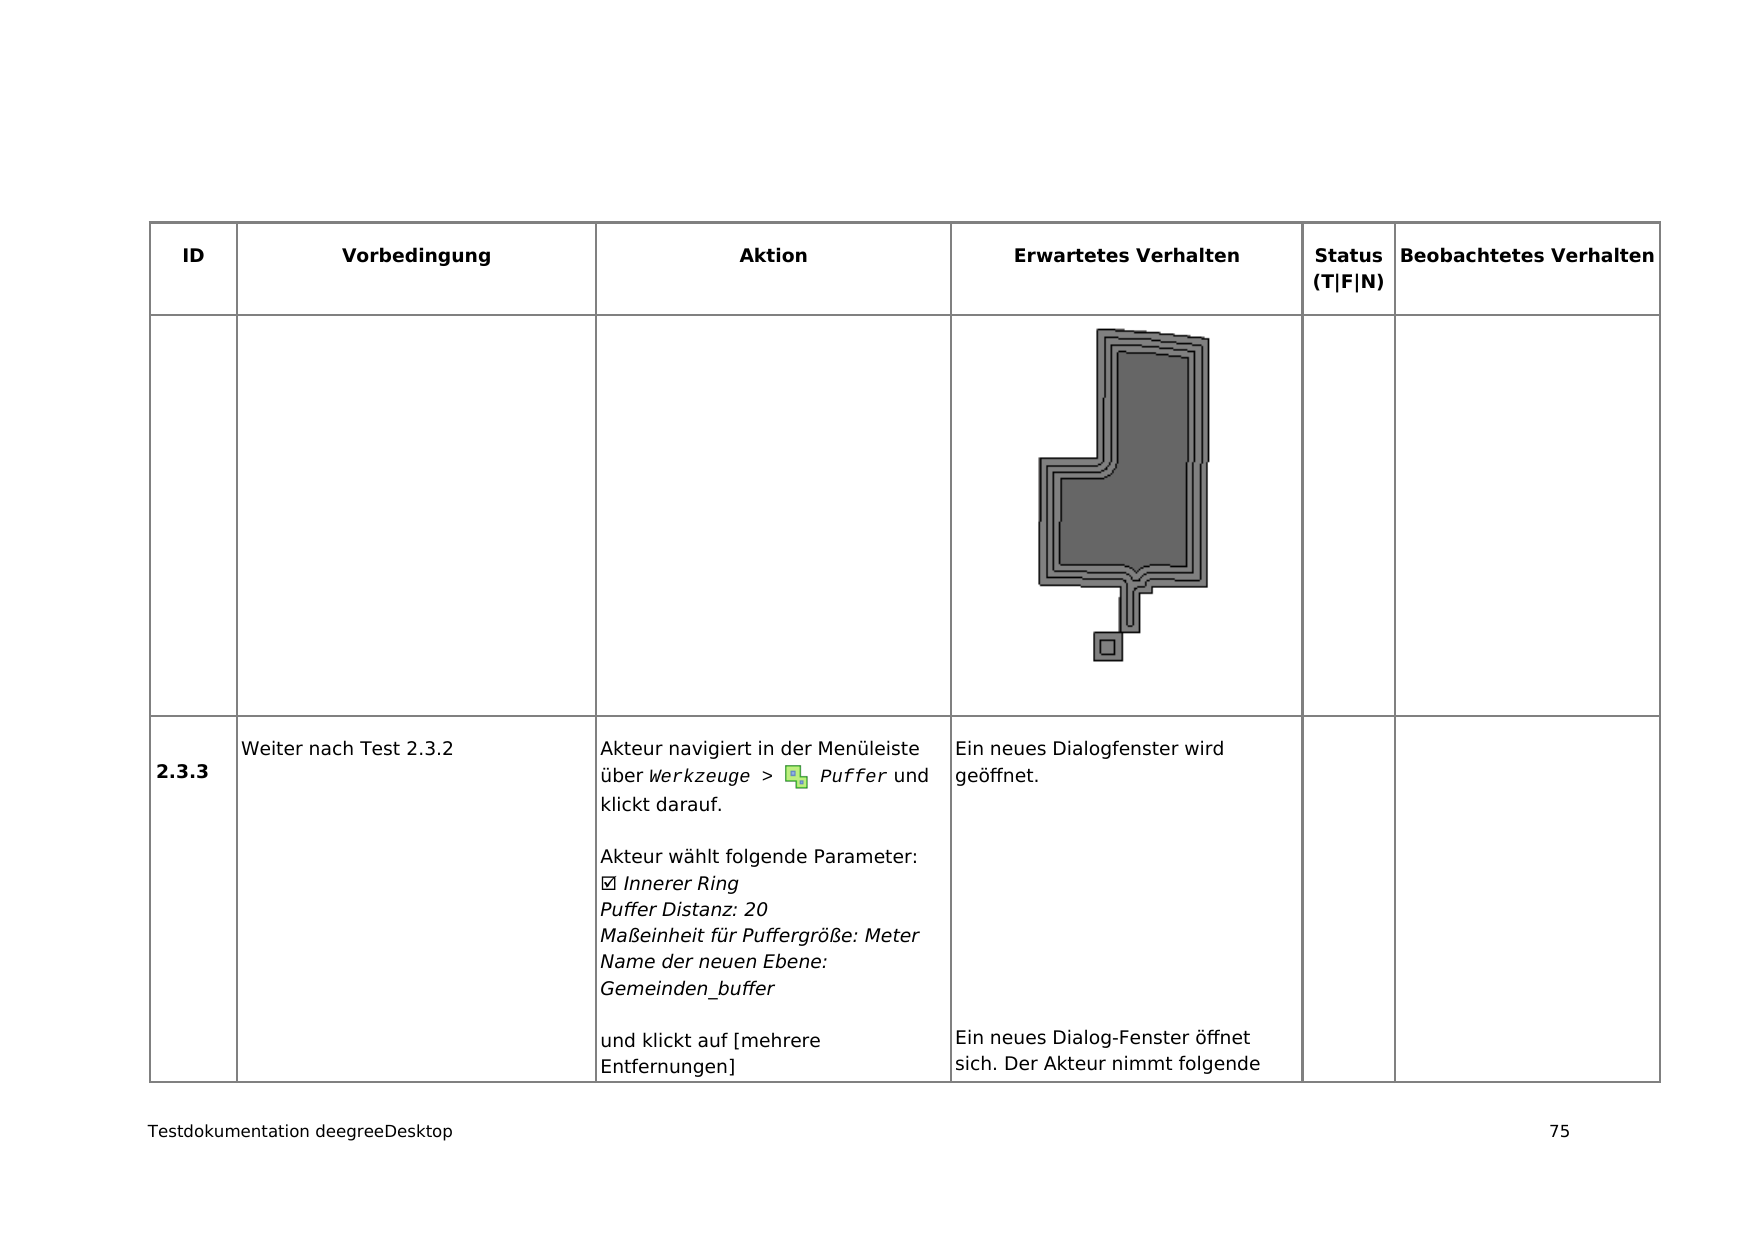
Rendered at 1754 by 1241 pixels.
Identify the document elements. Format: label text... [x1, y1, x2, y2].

table_cell [1396, 717, 1659, 1081]
table_cell [1304, 316, 1394, 715]
picture [784, 764, 809, 790]
table_cell Akteur navigiert in der Menüleiste über Werkzeuge > Puffer und klickt darauf. Akteur wählt folgende Parameter:  Innerer Ring Puffer Distanz: 20 Maßeinheit für Puffergröße: Meter Name der neuen Ebene: Gemeinden_buffer und klickt auf [mehrere Entfernungen] [597, 717, 950, 1081]
table_cell [1304, 717, 1394, 1081]
table_header Status (T|F|N) [1304, 224, 1394, 314]
picture [1034, 319, 1219, 668]
table_cell Weiter nach Test 2.3.2 [238, 717, 595, 1081]
table_cell [151, 717, 236, 1081]
table_cell [952, 668, 1301, 715]
table_header Beobachtetes Verhalten [1396, 224, 1659, 314]
table_cell [1396, 316, 1659, 715]
table_header Vorbedingung [238, 224, 595, 314]
table_header ID [151, 224, 236, 314]
table_header Erwartetes Verhalten [952, 224, 1301, 314]
table_header Aktion [597, 224, 950, 314]
table_cell [597, 316, 950, 715]
table_cell [151, 316, 236, 715]
table_cell [952, 316, 1301, 667]
table_cell [238, 316, 595, 715]
table_cell Ein neues Dialogfenster wird geöffnet. Ein neues Dialog-Fenster öffnet sich. Der Akteur nimmt folgende [952, 717, 1301, 1081]
